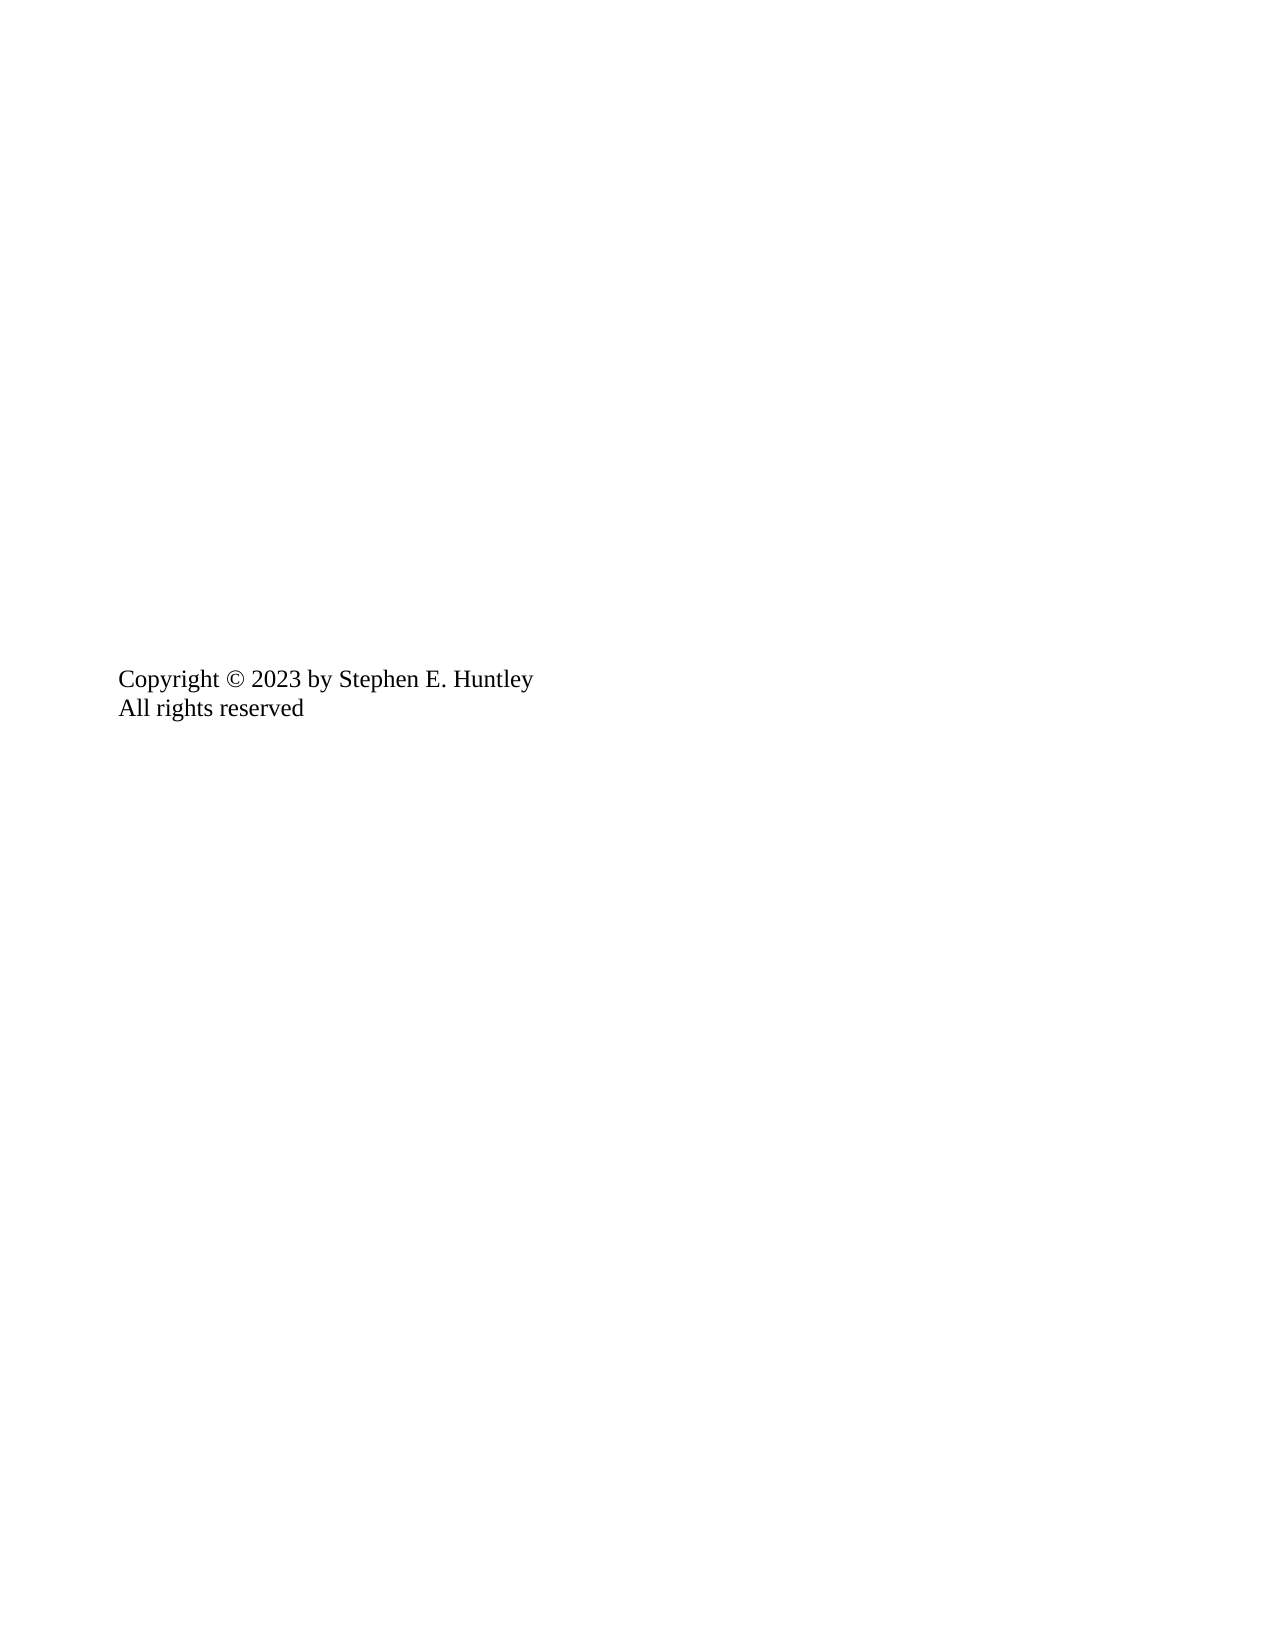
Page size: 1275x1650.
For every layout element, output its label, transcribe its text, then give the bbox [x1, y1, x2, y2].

text Copyright © 2023 by Stephen E. Huntley [118, 664, 1157, 693]
text All rights reserved [118, 693, 1157, 722]
